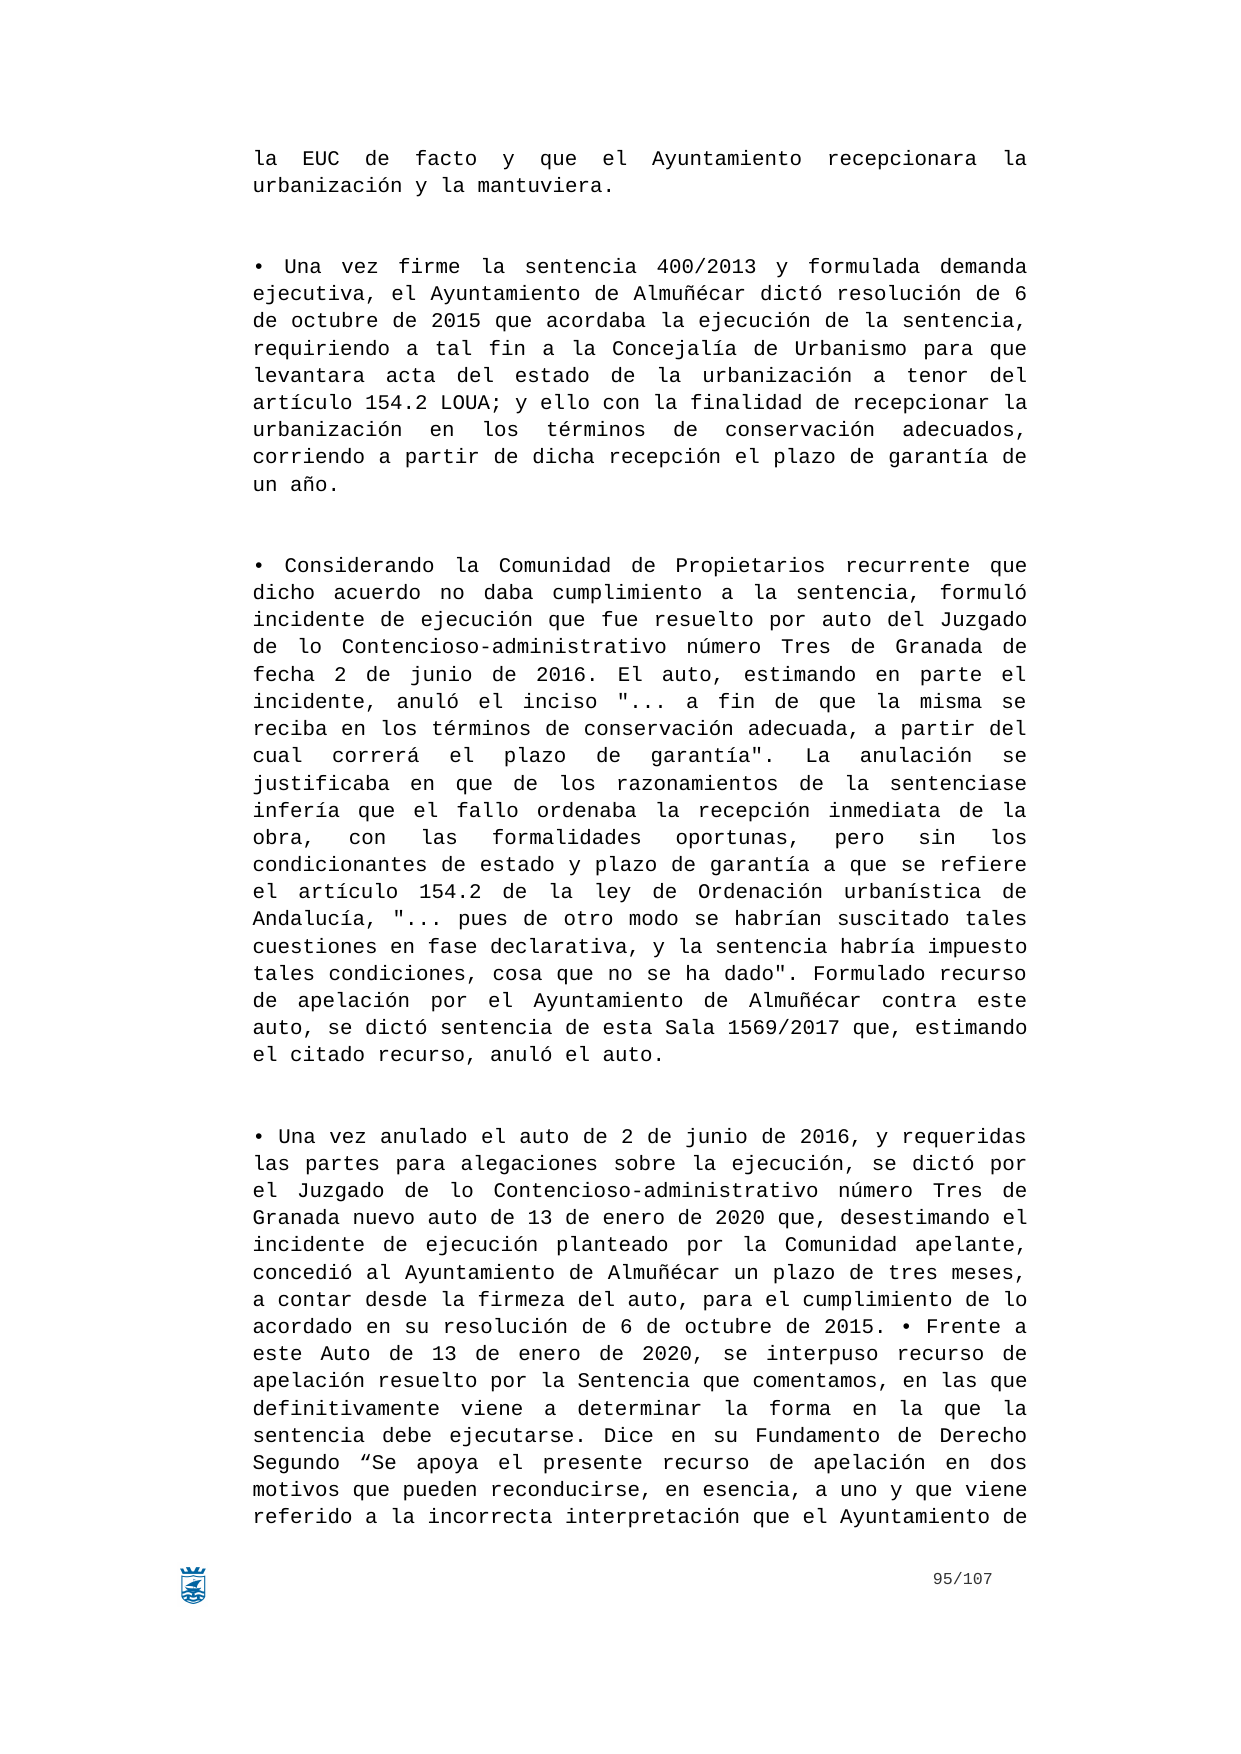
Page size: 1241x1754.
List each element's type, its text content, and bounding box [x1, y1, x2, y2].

picture [177, 1562, 208, 1607]
text • Considerando la Comunidad de Propietarios recurrente que dicho acuerdo no daba cumplimiento a la sentencia, formuló incidente de ejecución que fue resuelto por auto del Juzgado de lo Contencioso-administrativo número Tres de Granada de fecha 2 de junio de 2016. El auto, estimando en parte el incidente, anuló el inciso "... a fin de que la misma se reciba en los términos de conservación adecuada, a partir del cual correrá el plazo de garantía". La anulación se justificaba en que de los razonamientos de la sentenciase infería que el fallo ordenaba la recepción inmediata de la obra, con las formalidades oportunas, pero sin los condicionantes de estado y plazo de garantía a que se refiere el artículo 154.2 de la ley de Ordenación urbanística de Andalucía, "... pues de otro modo se habrían suscitado tales cuestiones en fase declarativa, y la sentencia habría impuesto tales condiciones, cosa que no se ha dado". Formulado recurso de apelación por el Ayuntamiento de Almuñécar contra este auto, se dictó sentencia de esta Sala 1569/2017 que, estimando el citado recurso, anuló el auto. [252, 555, 1028, 1068]
text • Una vez firme la sentencia 400/2013 y formulada demanda ejecutiva, el Ayuntamiento de Almuñécar dictó resolución de 6 de octubre de 2015 que acordaba la ejecución de la sentencia, requiriendo a tal fin a la Concejalía de Urbanismo para que levantara acta del estado de la urbanización a tenor del artículo 154.2 LOUA; y ello con la finalidad de recepcionar la urbanización en los términos de conservación adecuados, corriendo a partir de dicha recepción el plazo de garantía de un año. [252, 256, 1028, 497]
text la EUC de facto y que el Ayuntamiento recepcionara la urbanización y la mantuviera. [252, 148, 1028, 198]
text • Una vez anulado el auto de 2 de junio de 2016, y requeridas las partes para alegaciones sobre la ejecución, se dictó por el Juzgado de lo Contencioso-administrativo número Tres de Granada nuevo auto de 13 de enero de 2020 que, desestimando el incidente de ejecución planteado por la Comunidad apelante, concedió al Ayuntamiento de Almuñécar un plazo de tres meses, a contar desde la firmeza del auto, para el cumplimiento de lo acordado en su resolución de 6 de octubre de 2015. • Frente a este Auto de 13 de enero de 2020, se interpuso recurso de apelación resuelto por la Sentencia que comentamos, en las que definitivamente viene a determinar la forma en la que la sentencia debe ejecutarse. Dice en su Fundamento de Derecho Segundo “Se apoya el presente recurso de apelación en dos motivos que pueden reconducirse, en esencia, a uno y que viene referido a la incorrecta interpretación que el Ayuntamiento de [252, 1126, 1028, 1530]
